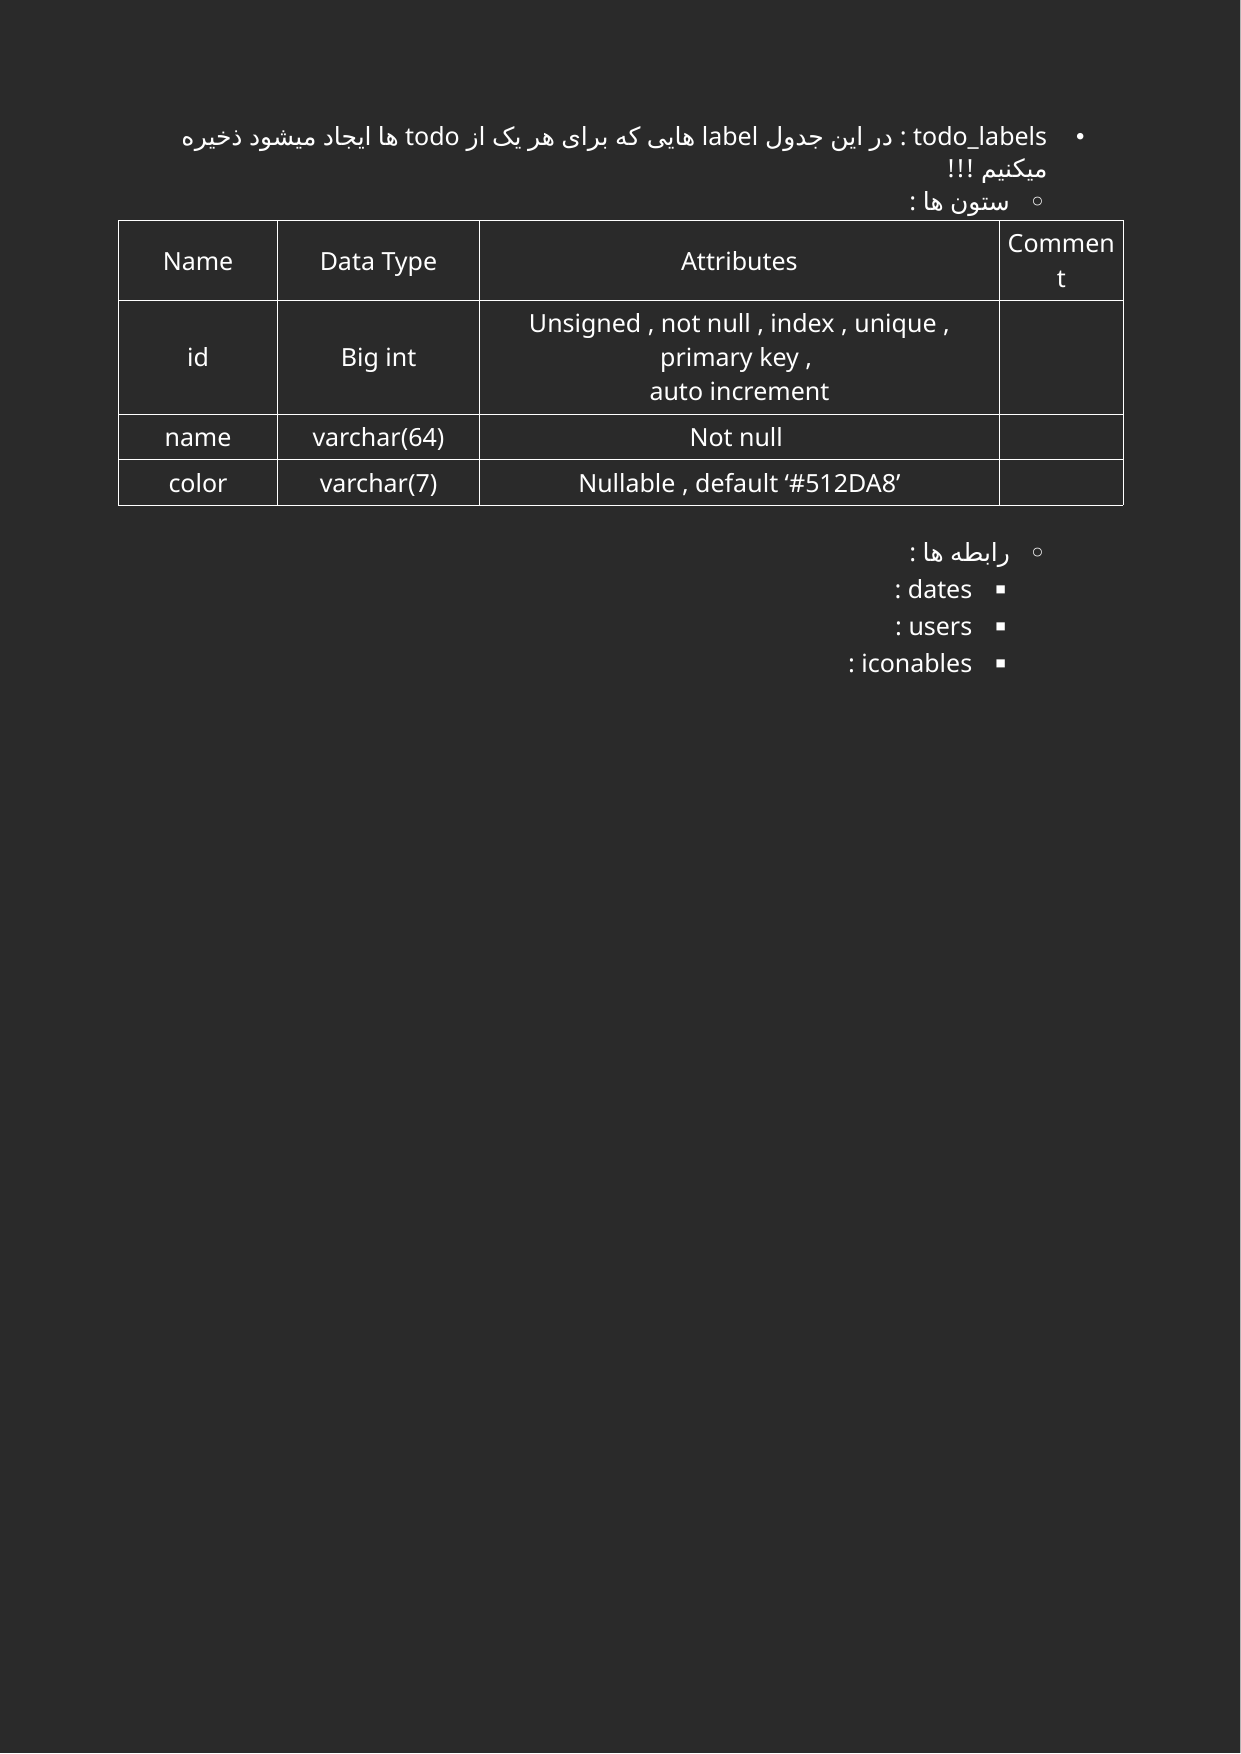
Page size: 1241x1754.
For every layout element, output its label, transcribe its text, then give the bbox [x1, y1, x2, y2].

table_cell Not null [480, 415, 999, 459]
list todo_labels : در این جدول label هایی که برای هر یک از todo ها ایجاد میشود ذخیره میکنیم !!! [118, 118, 1085, 188]
table_header Data Type [278, 221, 479, 300]
table_cell [1000, 415, 1123, 459]
table_cell name [119, 415, 277, 459]
list ستون ها :‌ [118, 188, 1047, 220]
table_header Name [119, 221, 277, 300]
list رابطه ها :‌ [118, 539, 1047, 572]
table_cell varchar(64) [278, 415, 479, 459]
table_header Attributes [480, 221, 999, 300]
list iconables : [118, 646, 1010, 683]
table_header Comment [1000, 221, 1123, 300]
table_cell Nullable , default ‘#512DA8’ [480, 460, 999, 505]
table_cell id [119, 301, 277, 414]
table_cell [1000, 460, 1123, 505]
list dates : [118, 572, 1010, 609]
table_cell [1000, 301, 1123, 414]
table_cell Unsigned , not null , index , unique , primary key , auto increment [480, 301, 999, 414]
list users : [118, 609, 1010, 646]
table_cell color [119, 460, 277, 505]
table_cell Big int [278, 301, 479, 414]
table_cell varchar(7) [278, 460, 479, 505]
